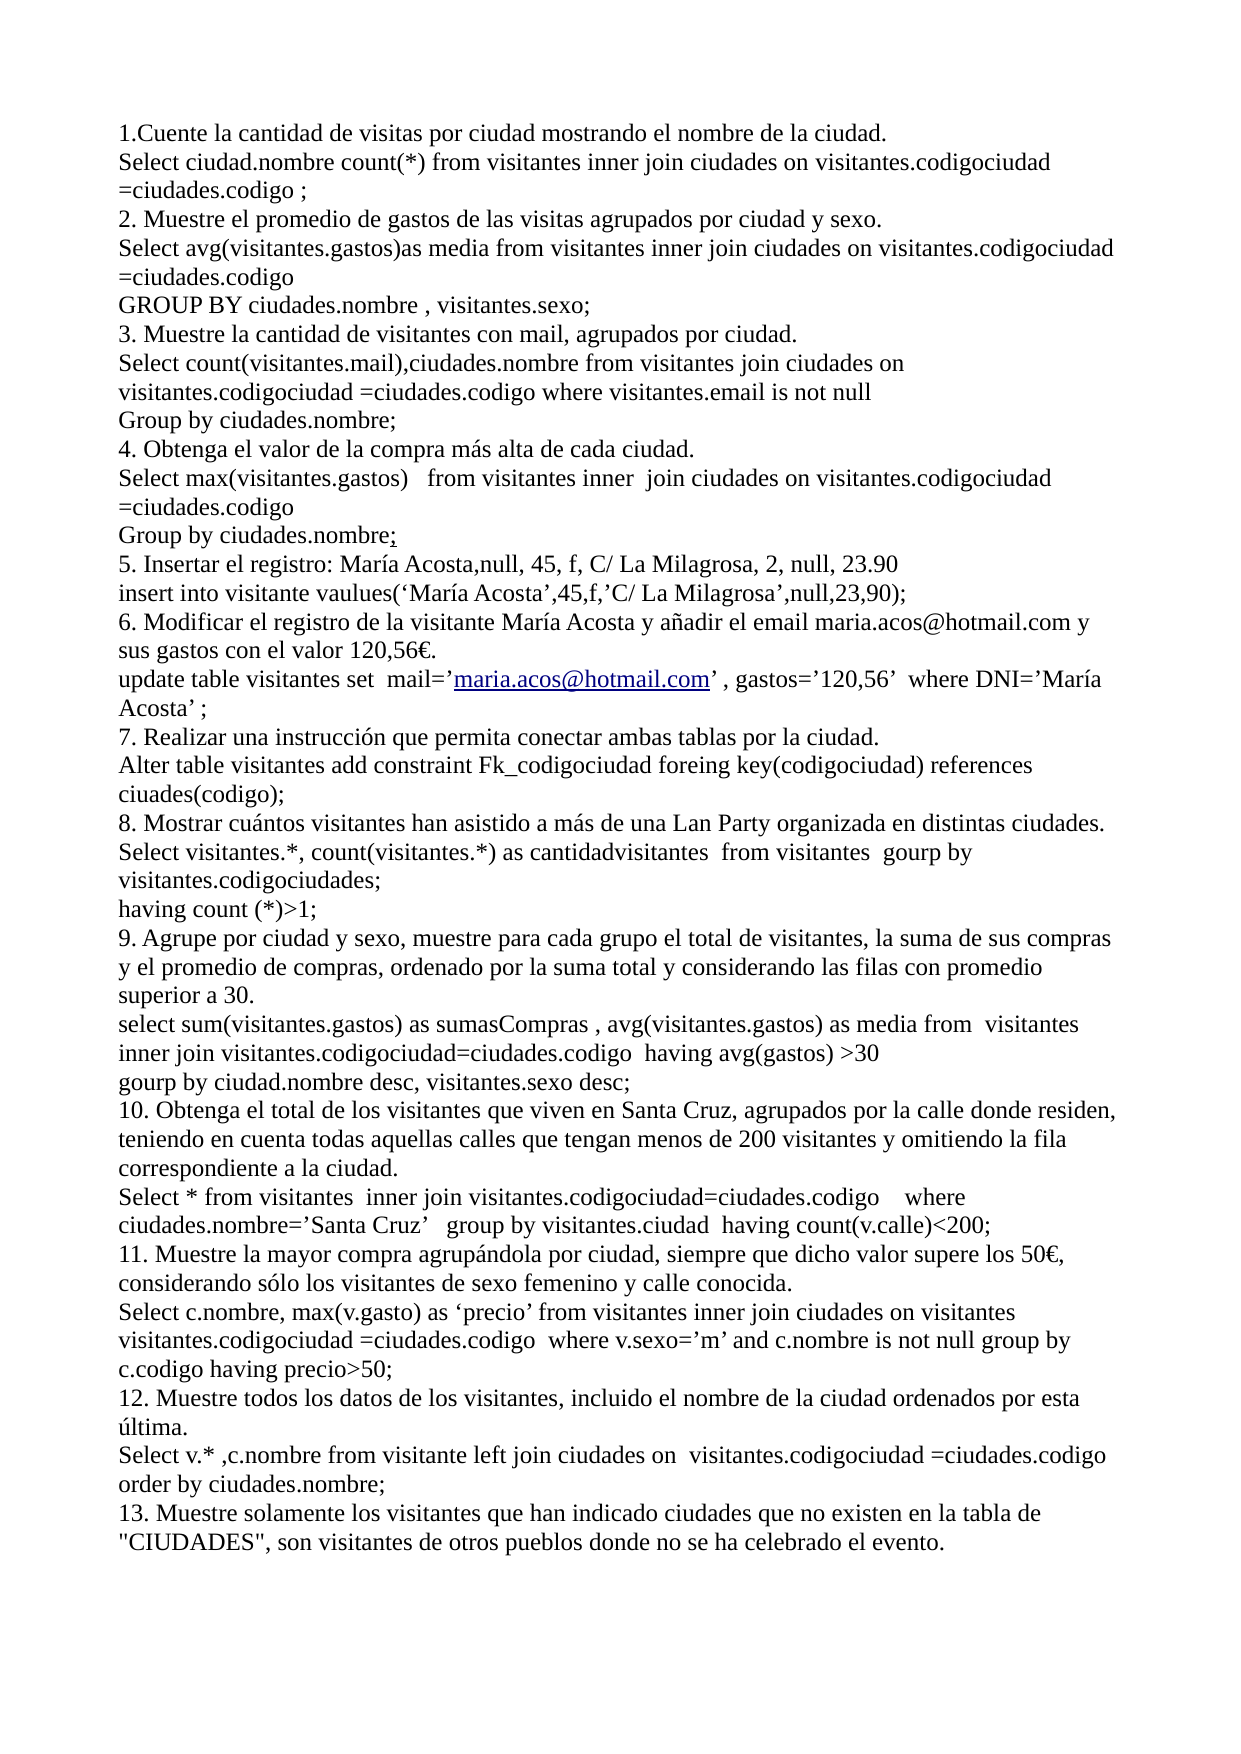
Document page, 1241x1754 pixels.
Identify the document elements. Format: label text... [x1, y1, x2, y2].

text Alter table visitantes add constraint Fk_codigociudad foreing key(codigociudad) references ciuades(codigo); [118, 751, 1122, 808]
text 11. Muestre la mayor compra agrupándola por ciudad, siempre que dicho valor supere los 50€, considerando sólo los visitantes de sexo femenino y calle conocida. [118, 1239, 1122, 1297]
text Select avg(visitantes.gastos)as media from visitantes inner join ciudades on visitantes.codigociudad =ciudades.codigo [118, 233, 1122, 291]
text 13. Muestre solamente los visitantes que han indicado ciudades que no existen en la tabla de "CIUDADES", son visitantes de otros pueblos donde no se ha celebrado el evento. [118, 1498, 1122, 1556]
text update table visitantes set mail=’maria.acos@hotmail.com’ , gastos=’120,56’ where DNI=’María Acosta’ ; [118, 664, 1122, 722]
text 12. Muestre todos los datos de los visitantes, incluido el nombre de la ciudad ordenados por esta última. [118, 1383, 1122, 1441]
text 8. Mostrar cuántos visitantes han asistido a más de una Lan Party organizada en distintas ciudades. [118, 808, 1122, 837]
text Select max(visitantes.gastos) from visitantes inner join ciudades on visitantes.codigociudad =ciudades.codigo [118, 463, 1122, 521]
text Select count(visitantes.mail),ciudades.nombre from visitantes join ciudades on visitantes.codigociudad =ciudades.codigo where visitantes.email is not null [118, 348, 1122, 406]
text Select visitantes.*, count(visitantes.*) as cantidadvisitantes from visitantes gourp by visitantes.codigociudades; [118, 837, 1122, 894]
text 4. Obtenga el valor de la compra más alta de cada ciudad. [118, 434, 1122, 463]
text having count (*)>1; [118, 894, 1122, 923]
text Select c.nombre, max(v.gasto) as ‘precio’ from visitantes inner join ciudades on visitantes visitantes.codigociudad =ciudades.codigo where v.sexo=’m’ and c.nombre is not null group by c.codigo having precio>50; [118, 1297, 1122, 1383]
text select sum(visitantes.gastos) as sumasCompras , avg(visitantes.gastos) as media from visitantes inner join visitantes.codigociudad=ciudades.codigo having avg(gastos) >30 [118, 1009, 1122, 1067]
text 3. Muestre la cantidad de visitantes con mail, agrupados por ciudad. [118, 319, 1122, 348]
text GROUP BY ciudades.nombre , visitantes.sexo; [118, 291, 1122, 319]
text gourp by ciudad.nombre desc, visitantes.sexo desc; [118, 1067, 1122, 1096]
text Select * from visitantes inner join visitantes.codigociudad=ciudades.codigo where ciudades.nombre=’Santa Cruz’ group by visitantes.ciudad having count(v.calle)<200; [118, 1182, 1122, 1239]
text 9. Agrupe por ciudad y sexo, muestre para cada grupo el total de visitantes, la suma de sus compras y el promedio de compras, ordenado por la suma total y considerando las filas con promedio superior a 30. [118, 923, 1122, 1009]
text Select ciudad.nombre count(*) from visitantes inner join ciudades on visitantes.codigociudad =ciudades.codigo ; [118, 147, 1122, 204]
text 1.Cuente la cantidad de visitas por ciudad mostrando el nombre de la ciudad. [118, 118, 1122, 147]
text 5. Insertar el registro: María Acosta,null, 45, f, C/ La Milagrosa, 2, null, 23.90 [118, 549, 1122, 578]
text Group by ciudades.nombre; [118, 406, 1122, 434]
text 10. Obtenga el total de los visitantes que viven en Santa Cruz, agrupados por la calle donde residen, teniendo en cuenta todas aquellas calles que tengan menos de 200 visitantes y omitiendo la fila correspondiente a la ciudad. [118, 1096, 1122, 1182]
text 2. Muestre el promedio de gastos de las visitas agrupados por ciudad y sexo. [118, 204, 1122, 233]
text Select v.* ,c.nombre from visitante left join ciudades on visitantes.codigociudad =ciudades.codigo order by ciudades.nombre; [118, 1441, 1122, 1498]
text 6. Modificar el registro de la visitante María Acosta y añadir el email maria.acos@hotmail.com y sus gastos con el valor 120,56€. [118, 607, 1122, 664]
text Group by ciudades.nombre; [118, 521, 1122, 549]
text 7. Realizar una instrucción que permita conectar ambas tablas por la ciudad. [118, 722, 1122, 751]
text insert into visitante vaulues(‘María Acosta’,45,f,’C/ La Milagrosa’,null,23,90); [118, 578, 1122, 607]
